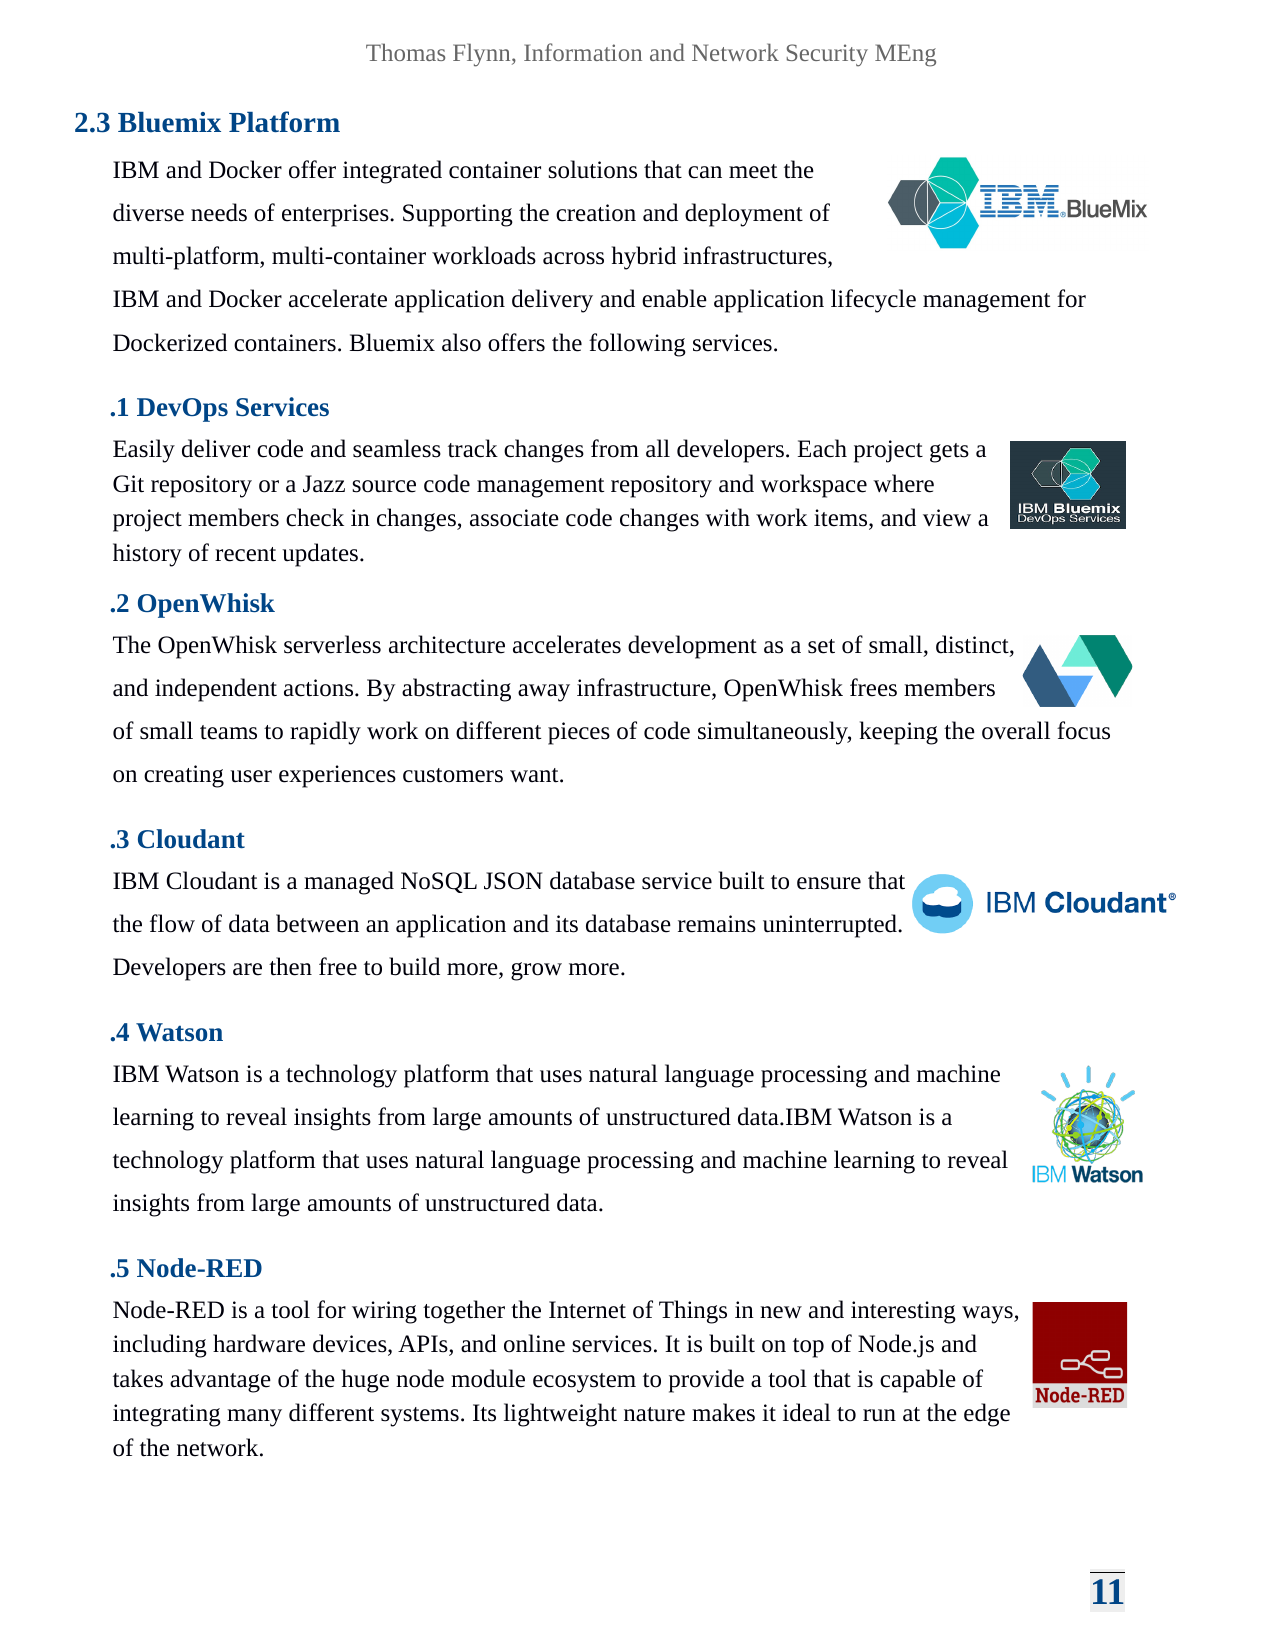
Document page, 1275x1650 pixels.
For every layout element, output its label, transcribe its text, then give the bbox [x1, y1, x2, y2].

subtitle .1 DevOps Services [109, 391, 1125, 423]
text IBM Watson is a technology platform that uses natural language processing and machine learning to reveal insights from large amounts of unstructured data.IBM Watson is a technology platform that uses natural language processing and machine learning to reveal insights from large amounts of unstructured data. [112, 1059, 1125, 1217]
text The OpenWhisk serverless architecture accelerates development as a set of small, distinct, and independent actions. By abstracting away infrastructure, OpenWhisk frees members of small teams to rapidly work on different pieces of code simultaneously, keeping the overall focus on creating user experiences customers want. [112, 630, 1125, 788]
text Node-RED is a tool for wiring together the Internet of Things in new and interesting ways, including hardware devices, APIs, and online services. It is built on top of Node.js and takes advantage of the huge node module ecosystem to provide a tool that is capable of integrating many different systems. Its lightweight nature makes it ideal to run at the edge of the network. [112, 1295, 1125, 1461]
picture [1022, 635, 1133, 707]
picture [911, 873, 1181, 934]
subtitle 2.3 Bluemix Platform [74, 105, 1125, 138]
text Easily deliver code and seamless track changes from all developers. Each project gets a Git repository or a Jazz source code management repository and workspace where project members check in changes, associate code changes with work items, and view a history of recent updates. [112, 434, 1125, 567]
picture [1024, 1057, 1151, 1191]
picture [1032, 1302, 1128, 1408]
subtitle .2 OpenWhisk [109, 587, 1125, 618]
picture [886, 155, 1150, 251]
text IBM Cloudant is a managed NoSQL JSON database service built to ensure that the flow of data between an application and its database remains uninterrupted. Developers are then free to build more, grow more. [112, 866, 1125, 981]
picture [1010, 441, 1126, 529]
subtitle .3 Cloudant [109, 823, 1125, 854]
subtitle .4 Watson [109, 1016, 1125, 1047]
text IBM and Docker offer integrated container solutions that can meet the diverse needs of enterprises. Supporting the creation and deployment of multi-platform, multi-container workloads across hybrid infrastructures, IBM and Docker accelerate application delivery and enable application lifecycle management for Dockerized containers. Bluemix also offers the following services. [112, 155, 1125, 356]
subtitle .5 Node-RED [109, 1252, 1125, 1283]
